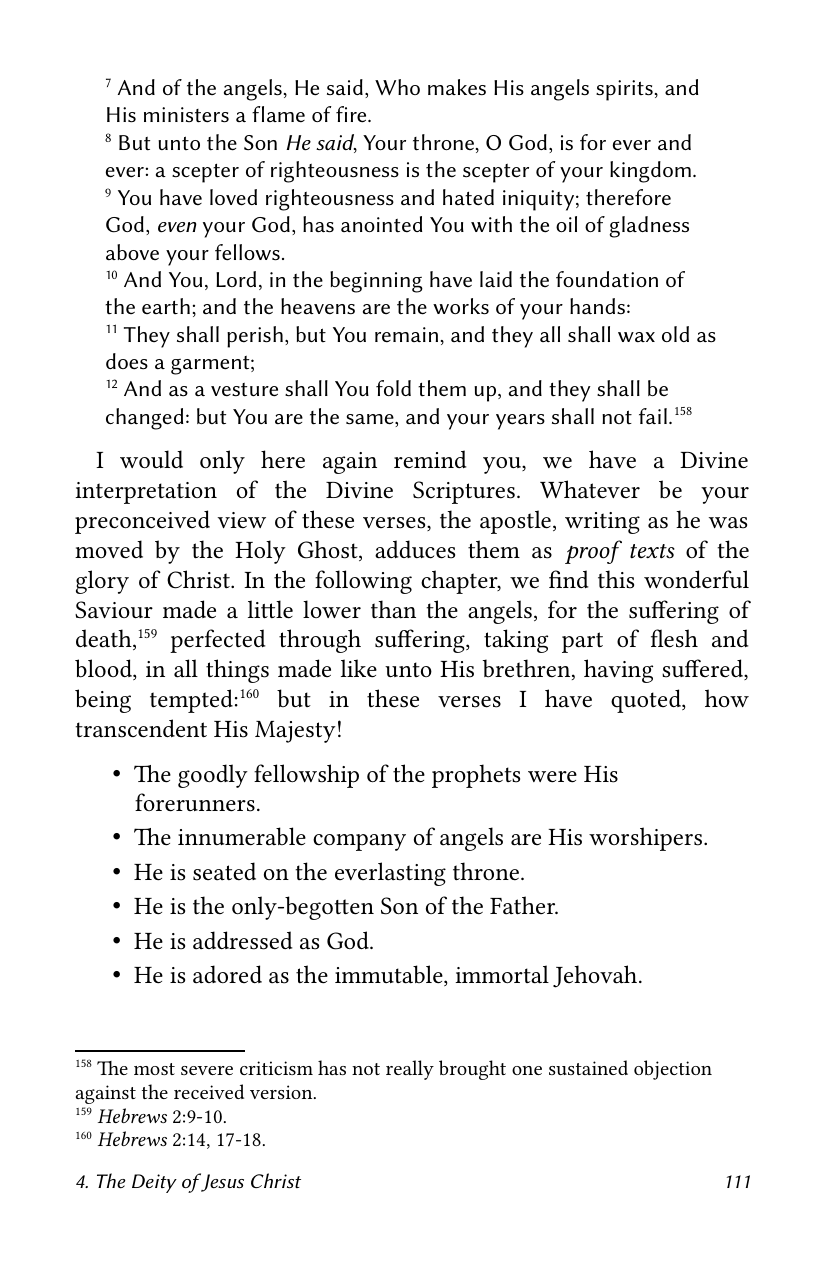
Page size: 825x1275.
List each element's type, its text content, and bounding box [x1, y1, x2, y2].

text 12 And as a vesture shall You fold them up, and they shall be changed: but You are the same, and your years shall not fail. [105, 376, 720, 430]
list The goodly fellowship of the prophets were His forerunners. [112, 760, 750, 817]
text Hebrews 2:14, 17-18. [75, 1128, 750, 1152]
text 10 And You, Lord, in the beginning have laid the foundation of the earth; and the heavens are the works of your hands: [105, 267, 720, 320]
list The innumerable company of angels are His worshipers. [112, 823, 750, 852]
text 7 And of the angels, He said, Who makes His angels spirits, and His ministers a flame of fire. [105, 75, 720, 128]
list He is addressed as God. [112, 927, 750, 956]
text I would only here again remind you, we have a Divine interpretation of the Divine Scriptures. Whatever be your preconceived view of these verses, the apostle, writing as he was moved by the Holy Ghost, adduces them as proof texts of the glory of Christ. In the following chapter, we find this wonderful Saviour made a little lower than the angels, for the suffering of death, perfected through suffering, taking part of flesh and blood, in all things made like unto His brethren, having suffered, being tempted: but in these verses I have quoted, how transcendent His Majesty! [75, 446, 750, 744]
text 11 They shall perish, but You remain, and they all shall wax old as does a garment; [105, 322, 720, 375]
text Hebrews 2:9-10. [75, 1104, 750, 1128]
list He is seated on the everlasting throne. [112, 858, 750, 886]
text 8 But unto the Son He said, Your throne, O God, is for ever and ever: a scepter of righteousness is the scepter of your kingdom. [105, 130, 720, 183]
text The most severe criticism has not really brought one sustained objection against the received version. [75, 1057, 750, 1104]
list He is adored as the immutable, immortal Jehovah. [112, 962, 750, 990]
text 9 You have loved righteousness and hated iniquity; therefore God, even your God, has anointed You with the oil of gladness above your fellows. [105, 184, 720, 266]
list He is the only-begotten Son of the Father. [112, 892, 750, 921]
